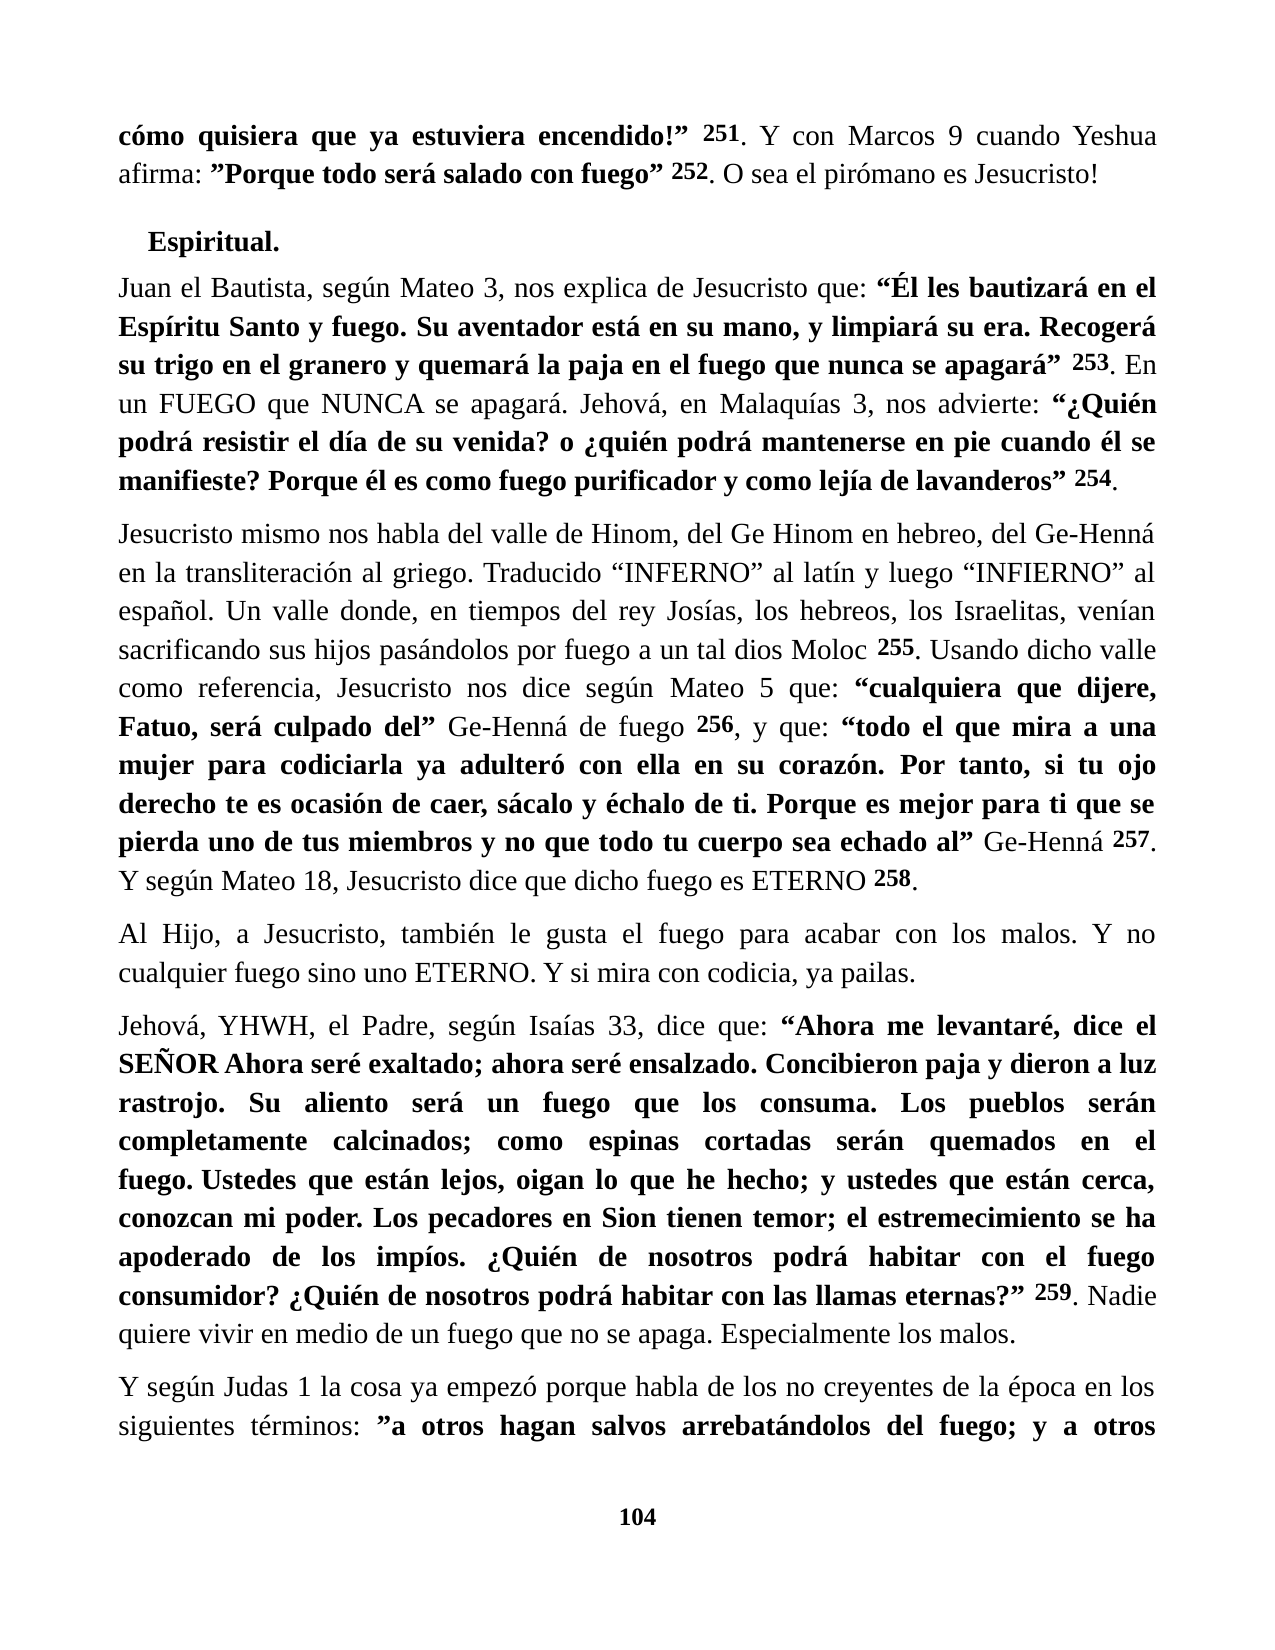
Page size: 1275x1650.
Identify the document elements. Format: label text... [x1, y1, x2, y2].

text Jesucristo mismo nos habla del valle de Hinom, del Ge Hinom en hebreo, del Ge-Henná en la transliteración al griego. Traducido “INFERNO” al latín y luego “INFIERNO” al español. Un valle donde, en tiempos del rey Josías, los hebreos, los Israelitas, venían sacrificando sus hijos pasándolos por fuego a un tal dios Moloc . Usando dicho valle como referencia, Jesucristo nos dice según Mateo 5 que: “cualquiera que dijere, Fatuo, será culpado del” Ge-Henná de fuego , y que: “todo el que mira a una mujer para codiciarla ya adulteró con ella en su corazón. Por tanto, si tu ojo derecho te es ocasión de caer, sácalo y échalo de ti. Porque es mejor para ti que se pierda uno de tus miembros y no que todo tu cuerpo sea echado al” Ge-Henná . Y según Mateo 18, Jesucristo dice que dicho fuego es ETERNO . [118, 516, 1157, 897]
text Al Hijo, a Jesucristo, también le gusta el fuego para acabar con los malos. Y no cualquier fuego sino uno ETERNO. Y si mira con codicia, ya pailas. [118, 916, 1157, 988]
text Jehová, YHWH, el Padre, según Isaías 33, dice que: “Ahora me levantaré, dice el SEÑOR Ahora seré exaltado; ahora seré ensalzado. Concibieron paja y dieron a luz rastrojo. Su aliento será un fuego que los consuma. Los pueblos serán completamente calcinados; como espinas cortadas serán quemados en el fuego. Ustedes que están lejos, oigan lo que he hecho; y ustedes que están cerca, conozcan mi poder. Los pecadores en Sion tienen temor; el estremecimiento se ha apoderado de los impíos. ¿Quién de nosotros podrá habitar con el fuego consumidor? ¿Quién de nosotros podrá habitar con las llamas eternas?” . Nadie quiere vivir en medio de un fuego que no se apaga. Especialmente los malos. [118, 1008, 1157, 1350]
text Y según Judas 1 la cosa ya empezó porque habla de los no creyentes de la época en los siguientes términos: ”a otros hagan salvos arrebatándolos del fuego; y a otros [118, 1369, 1157, 1441]
text Juan el Bautista, según Mateo 3, nos explica de Jesucristo que: “Él les bautizará en el Espíritu Santo y fuego. Su aventador está en su mano, y limpiará su era. Recogerá su trigo en el granero y quemará la paja en el fuego que nunca se apagará” . En un FUEGO que NUNCA se apagará. Jehová, en Malaquías 3, nos advierte: “¿Quién podrá resistir el día de su venida? o ¿quién podrá mantenerse en pie cuando él se manifieste? Porque él es como fuego purificador y como lejía de lavanderos” . [118, 270, 1157, 497]
subtitle Espiritual. [148, 224, 1157, 258]
text cómo quisiera que ya estuviera encendido!” . Y con Marcos 9 cuando Yeshua afirma: ”Porque todo será salado con fuego” . O sea el pirómano es Jesucristo! [118, 118, 1157, 190]
